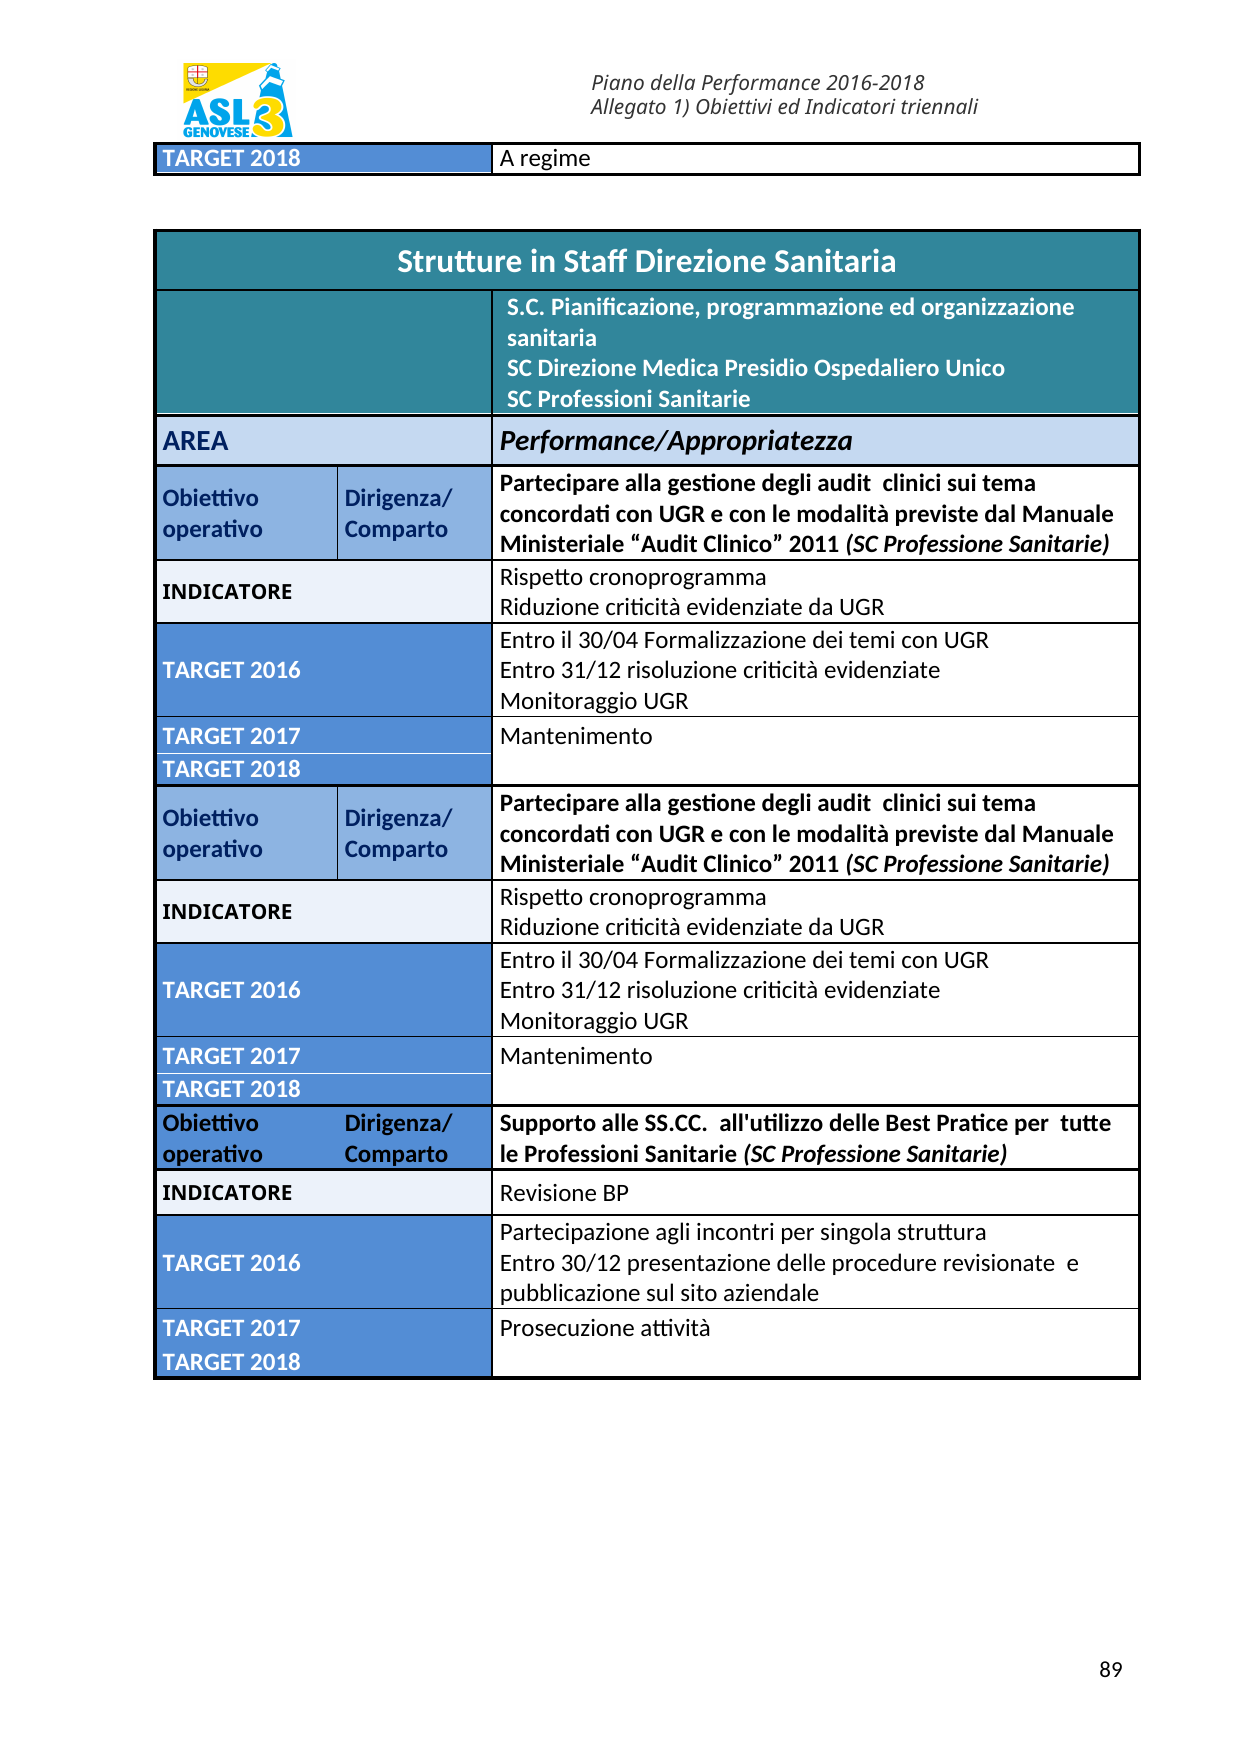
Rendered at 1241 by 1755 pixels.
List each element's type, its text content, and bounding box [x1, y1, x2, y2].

table_cell [157, 291, 337, 413]
table_cell INDICATORE [157, 881, 491, 942]
table_cell Rispetto cronoprogramma Riduzione criticità evidenziate da UGR [493, 881, 1138, 942]
table_cell TARGET 2018 [157, 145, 337, 172]
table_cell TARGET 2016 [157, 624, 337, 716]
table_cell Rispetto cronoprogramma Riduzione criticità evidenziate da UGR [493, 561, 1138, 622]
table_cell Dirigenza/ Comparto [338, 787, 491, 879]
table_cell A regime [493, 145, 1138, 172]
table_cell [337, 1037, 491, 1073]
table_cell Obiettivo operativo [157, 1107, 337, 1168]
table_cell [337, 1216, 491, 1308]
table_cell Entro il 30/04 Formalizzazione dei temi con UGR Entro 31/12 risoluzione criticità evidenziate Monitoraggio UGR [493, 624, 1138, 716]
table_cell S.C. Pianificazione, programmazione ed organizzazione sanitaria SC Direzione Medica Presidio Ospedaliero Unico SC Professioni Sanitarie [493, 291, 1138, 413]
table_cell Supporto alle SS.CC. all'utilizzo delle Best Pratice per tutte le Professioni Sanitarie (SC Professione Sanitarie) [493, 1107, 1138, 1168]
table_cell Entro il 30/04 Formalizzazione dei temi con UGR Entro 31/12 risoluzione criticità evidenziate Monitoraggio UGR [493, 944, 1138, 1036]
table_cell Obiettivo operativo [157, 467, 337, 559]
table_header Strutture in Staff Direzione Sanitaria [157, 232, 1138, 289]
table_cell AREA [157, 417, 491, 464]
table_cell [493, 754, 1138, 784]
table_cell TARGET 2018 [157, 1346, 337, 1376]
table_cell TARGET 2017 [157, 1037, 337, 1073]
table_cell TARGET 2016 [157, 1216, 337, 1308]
table_cell Partecipazione agli incontri per singola struttura Entro 30/12 presentazione delle procedure revisionate e pubblicazione sul sito aziendale [493, 1216, 1138, 1308]
table_cell [493, 1346, 1138, 1376]
table_cell [493, 1074, 1138, 1104]
table_cell [337, 754, 491, 784]
table_cell TARGET 2017 [157, 717, 337, 753]
table_cell [337, 1346, 491, 1376]
table_cell Revisione BP [493, 1171, 1138, 1214]
table_cell TARGET 2017 [157, 1309, 337, 1346]
table_cell INDICATORE [157, 561, 491, 622]
table_cell Obiettivo operativo [157, 787, 337, 879]
table_cell [337, 1309, 491, 1346]
table_cell Dirigenza/ Comparto [338, 467, 491, 559]
table_cell [337, 1074, 491, 1104]
table_cell Mantenimento [493, 1037, 1138, 1073]
table_cell Prosecuzione attività [493, 1309, 1138, 1346]
table_cell Mantenimento [493, 717, 1138, 753]
table_cell [337, 624, 491, 716]
table_cell TARGET 2018 [157, 754, 337, 784]
table_cell TARGET 2016 [157, 944, 337, 1036]
table_cell INDICATORE [157, 1171, 491, 1214]
table_cell Partecipare alla gestione degli audit clinici sui tema concordati con UGR e con le modalità previste dal Manuale Ministeriale “Audit Clinico” 2011 (SC Professione Sanitarie) [493, 467, 1138, 559]
table_cell Partecipare alla gestione degli audit clinici sui tema concordati con UGR e con le modalità previste dal Manuale Ministeriale “Audit Clinico” 2011 (SC Professione Sanitarie) [493, 787, 1138, 879]
table_cell [337, 145, 491, 172]
table_cell TARGET 2018 [157, 1074, 337, 1104]
table_cell [337, 717, 491, 753]
table_cell Performance/Appropriatezza [493, 417, 1138, 464]
table_cell [337, 291, 491, 413]
table_cell Dirigenza/ Comparto [337, 1107, 491, 1168]
table_cell [337, 944, 491, 1036]
